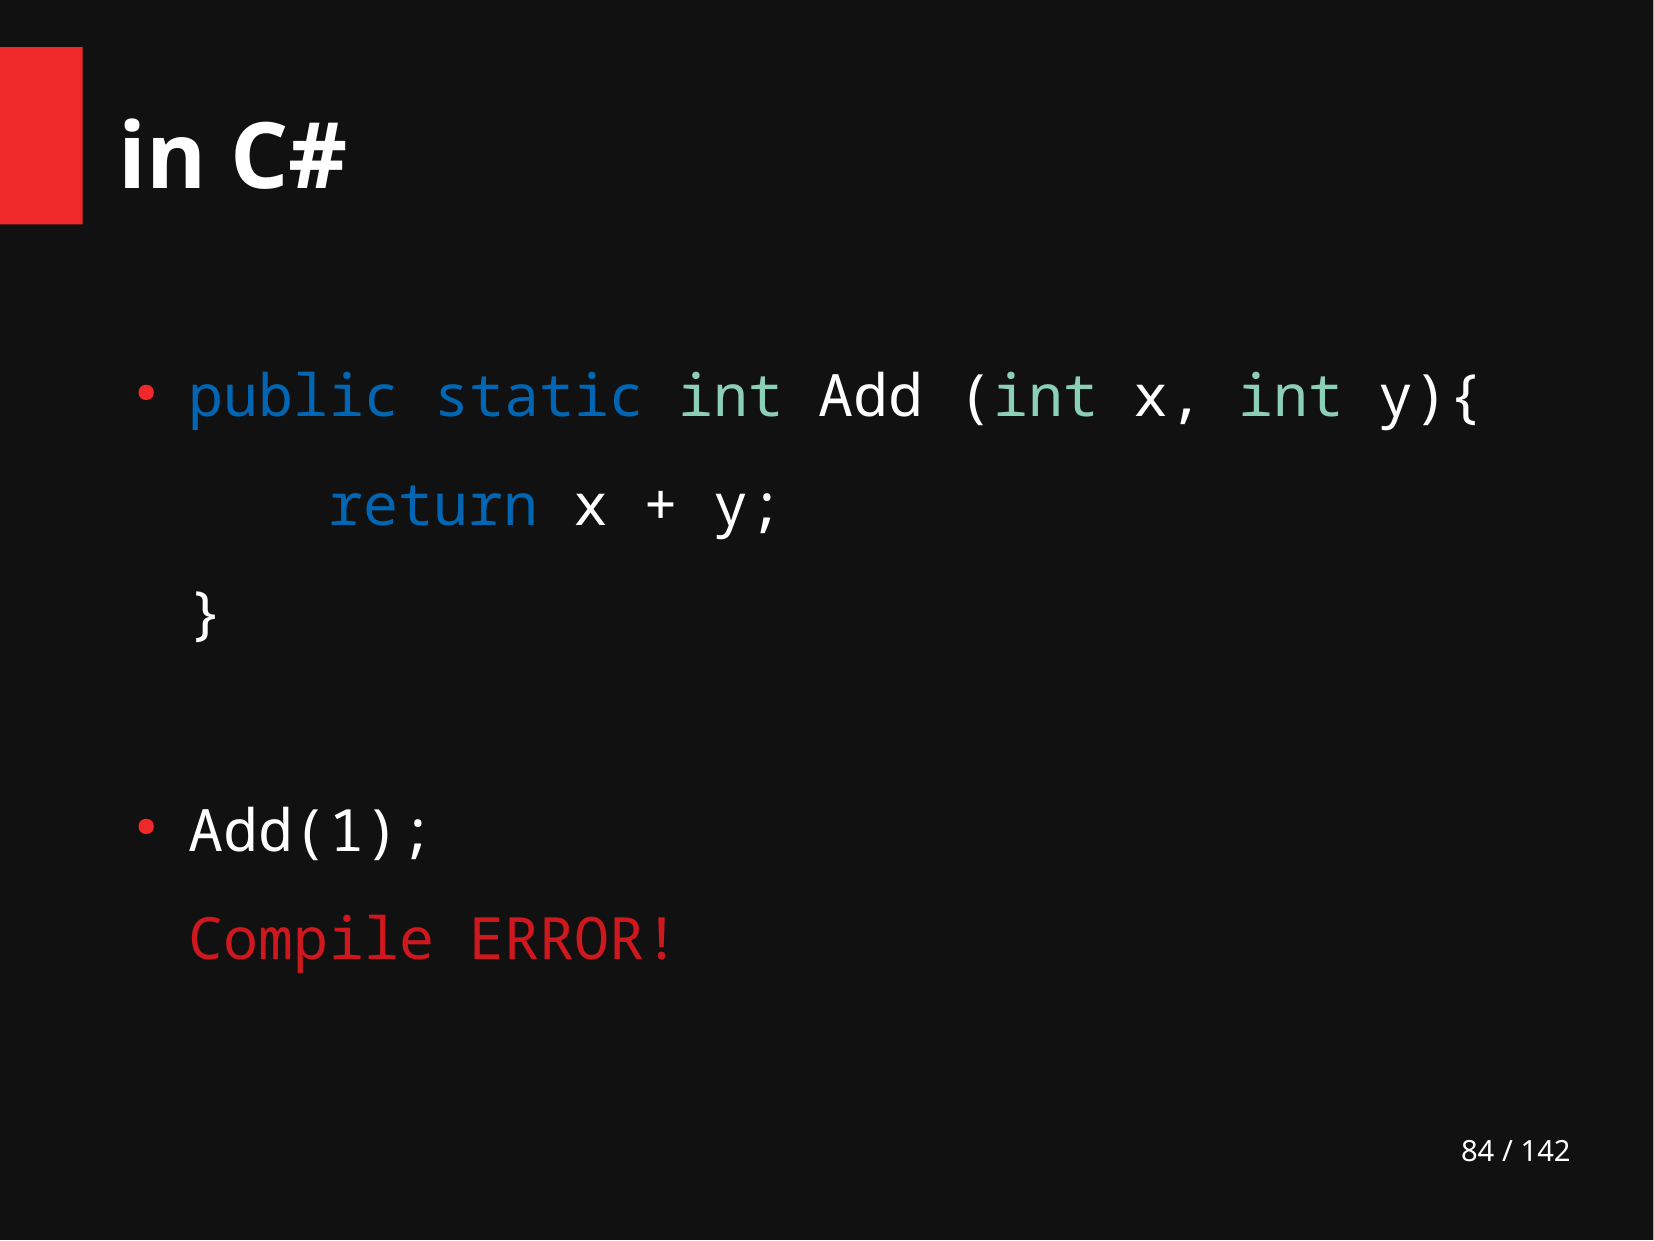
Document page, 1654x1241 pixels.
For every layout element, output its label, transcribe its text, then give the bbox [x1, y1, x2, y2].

title in C# [118, 49, 1571, 257]
list public static int Add (int x, int y){ return x + y; } Add(1); Compile ERROR! [118, 354, 1536, 1074]
